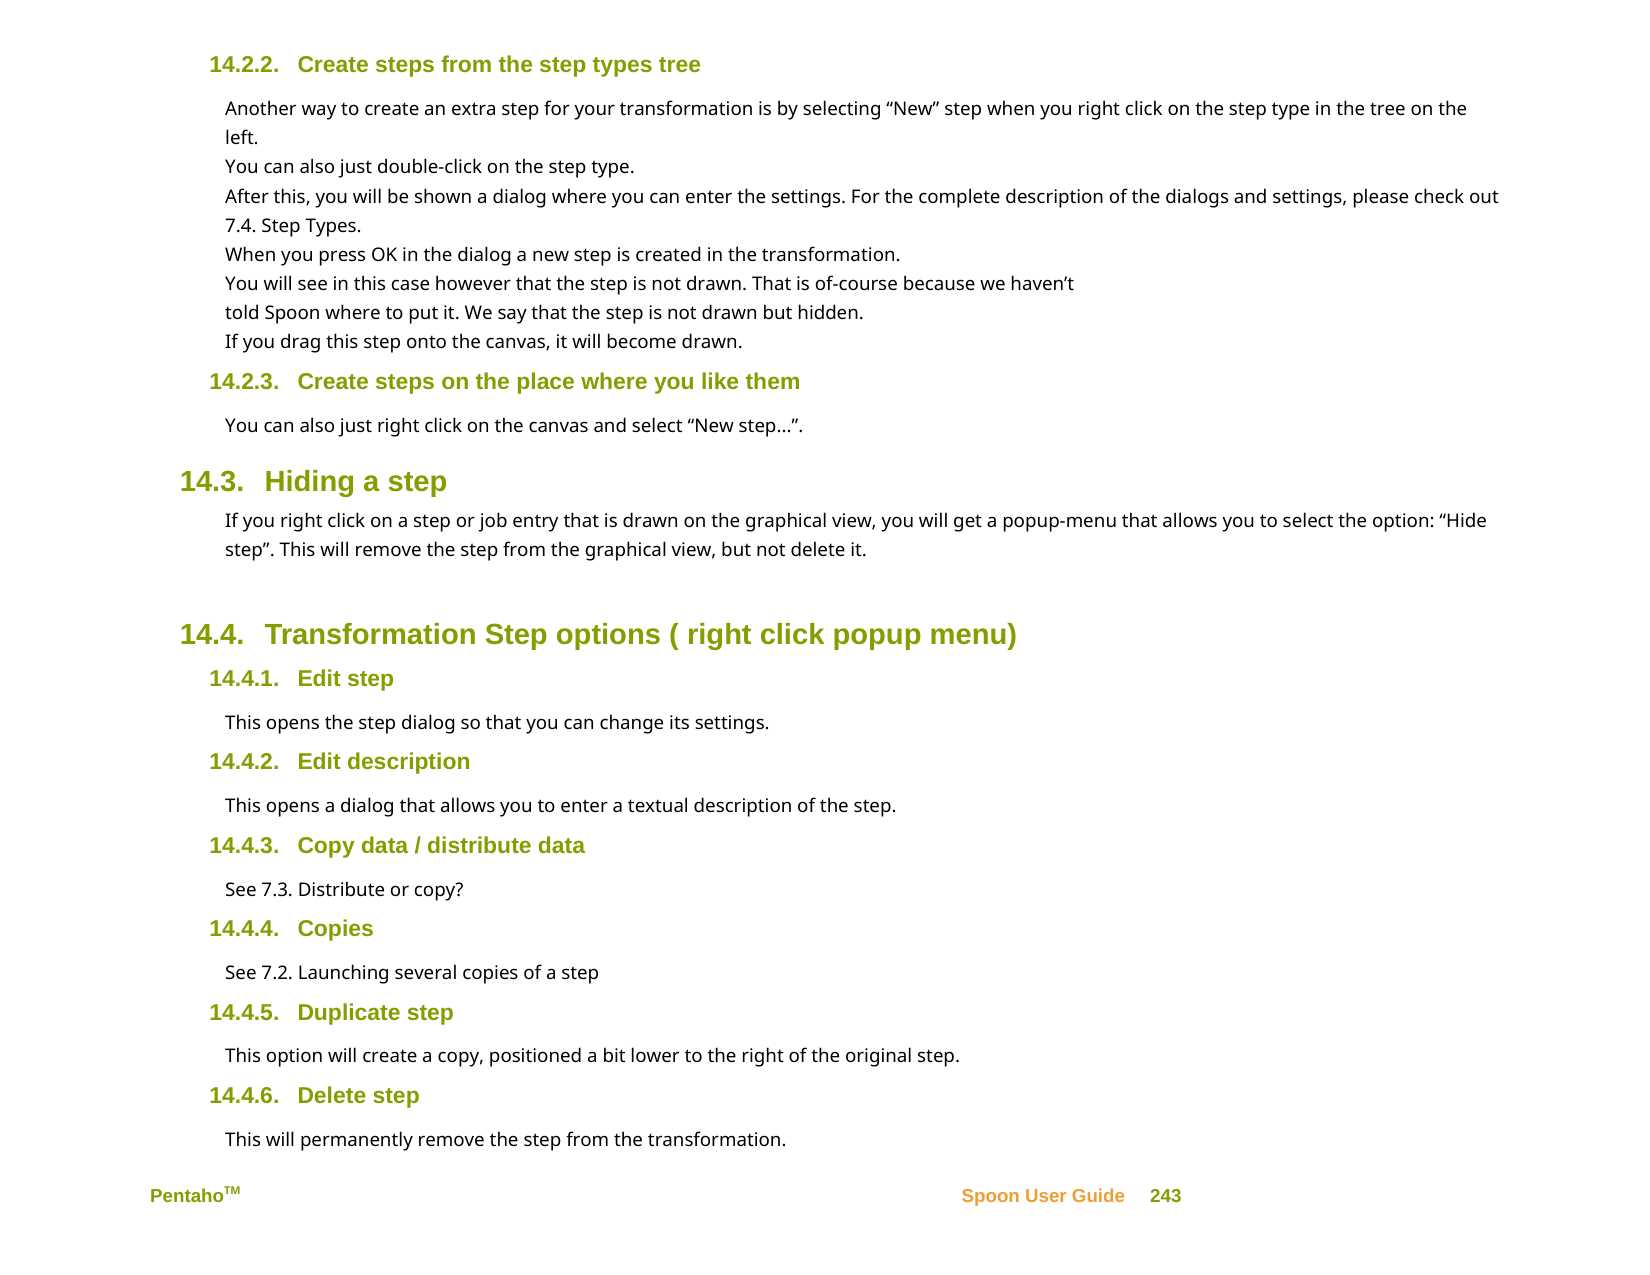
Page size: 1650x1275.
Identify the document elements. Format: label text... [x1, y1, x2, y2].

text You can also just double-click on the step type. [225, 151, 1500, 180]
text This option will create a copy, positioned a bit lower to the right of the original step. [225, 1039, 1500, 1069]
subtitle Hiding a step [179, 463, 1500, 498]
text See 7.2. Launching several copies of a step [225, 956, 1500, 985]
text You can also just right click on the canvas and select “New step...”. [225, 409, 1500, 438]
text See 7.3. Distribute or copy? [225, 873, 1500, 902]
subtitle Create steps from the step types tree [209, 45, 1500, 80]
subtitle Delete step [209, 1076, 1500, 1111]
text This will permanently remove the step from the transformation. [225, 1123, 1500, 1152]
text told Spoon where to put it. We say that the step is not drawn but hidden. [225, 296, 1500, 326]
subtitle Create steps on the place where you like them [209, 362, 1500, 397]
subtitle Edit description [209, 742, 1500, 777]
subtitle Edit step [209, 658, 1500, 693]
text You will see in this case however that the step is not drawn. That is of-course because we haven’t [225, 267, 1500, 296]
subtitle Duplicate step [209, 992, 1500, 1027]
text If you right click on a step or job entry that is drawn on the graphical view, you will get a popup-menu that allows you to select the option: “Hide step”. This will remove the step from the graphical view, but not delete it. [225, 504, 1500, 562]
subtitle Transformation Step options ( right click popup menu) [179, 617, 1500, 651]
text When you press OK in the dialog a new step is created in the transformation. [225, 238, 1500, 267]
text This opens a dialog that allows you to enter a textual description of the step. [225, 789, 1500, 818]
text This opens the step dialog so that you can change its settings. [225, 706, 1500, 735]
text After this, you will be shown a dialog where you can enter the settings. For the complete description of the dialogs and settings, please check out 7.4. Step Types. [225, 180, 1500, 238]
text Another way to create an extra step for your transformation is by selecting “New” step when you right click on the step type in the tree on the left. [225, 92, 1500, 151]
subtitle Copy data / distribute data [209, 825, 1500, 860]
subtitle Copies [209, 909, 1500, 944]
text If you drag this step onto the canvas, it will become drawn. [225, 326, 1500, 355]
